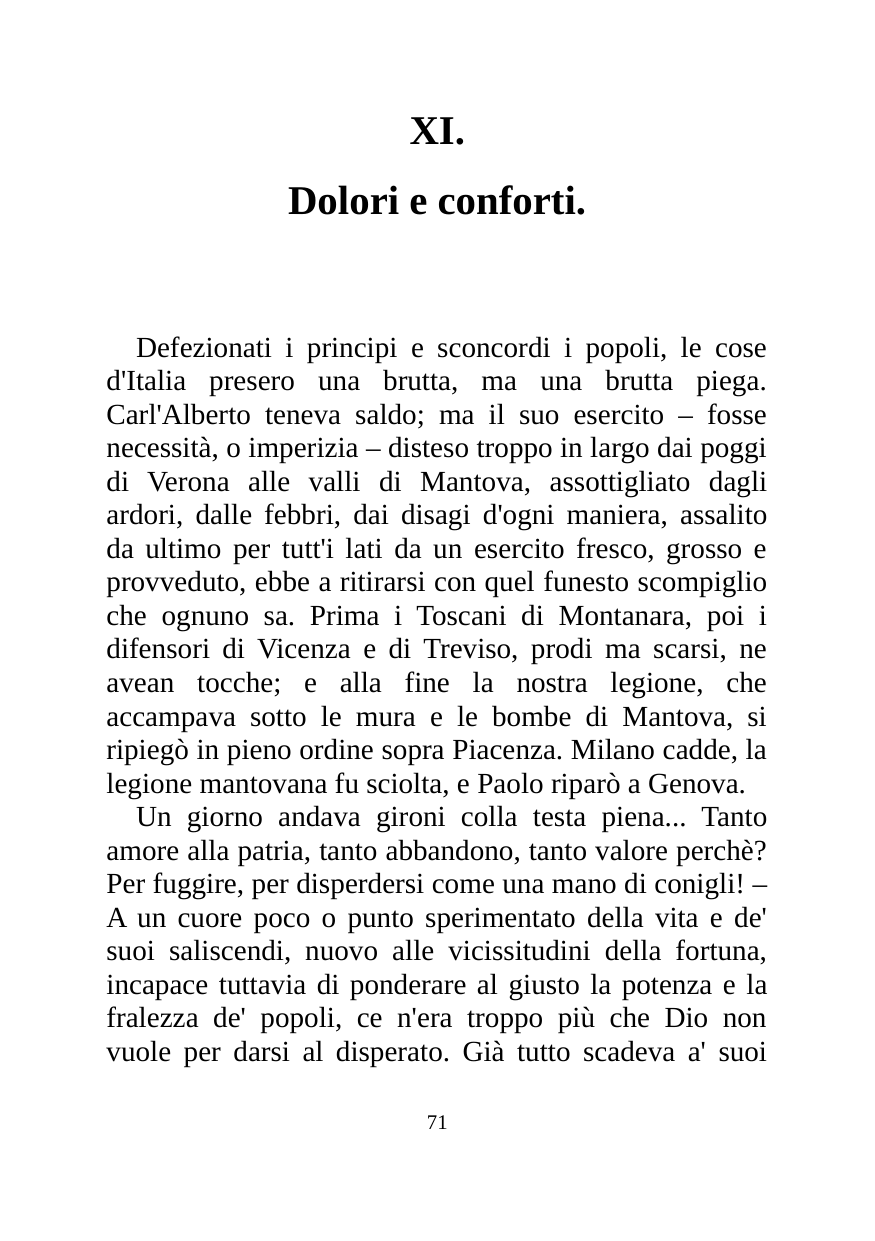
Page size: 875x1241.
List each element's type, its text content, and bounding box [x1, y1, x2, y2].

text Defezionati i principi e sconcordi i popoli, le cose d'Italia presero una brutta, ma una brutta piega. Carl'Alberto teneva saldo; ma il suo esercito – fosse necessità, o imperizia – disteso troppo in largo dai poggi di Verona alle valli di Mantova, assottigliato dagli ardori, dalle febbri, dai disagi d'ogni maniera, assalito da ultimo per tutt'i lati da un esercito fresco, grosso e provveduto, ebbe a ritirarsi con quel funesto scompiglio che ognuno sa. Prima i Toscani di Montanara, poi i difensori di Vicenza e di Treviso, prodi ma scarsi, ne avean tocche; e alla fine la nostra legione, che accampava sotto le mura e le bombe di Mantova, si ripiegò in pieno ordine sopra Piacenza. Milano cadde, la legione mantovana fu sciolta, e Paolo riparò a Genova. [106, 330, 768, 799]
text Un giorno andava gironi colla testa piena... Tanto amore alla patria, tanto abbandono, tanto valore perchè? Per fuggire, per disperdersi come una mano di conigli! – A un cuore poco o punto sperimentato della vita e de' suoi saliscendi, nuovo alle vicissitudini della fortuna, incapace tuttavia di ponderare al giusto la potenza e la fralezza de' popoli, ce n'era troppo più che Dio non vuole per darsi al disperato. Già tutto scadeva a' suoi [106, 799, 768, 1068]
subtitle XI. Dolori e conforti. [106, 106, 768, 224]
